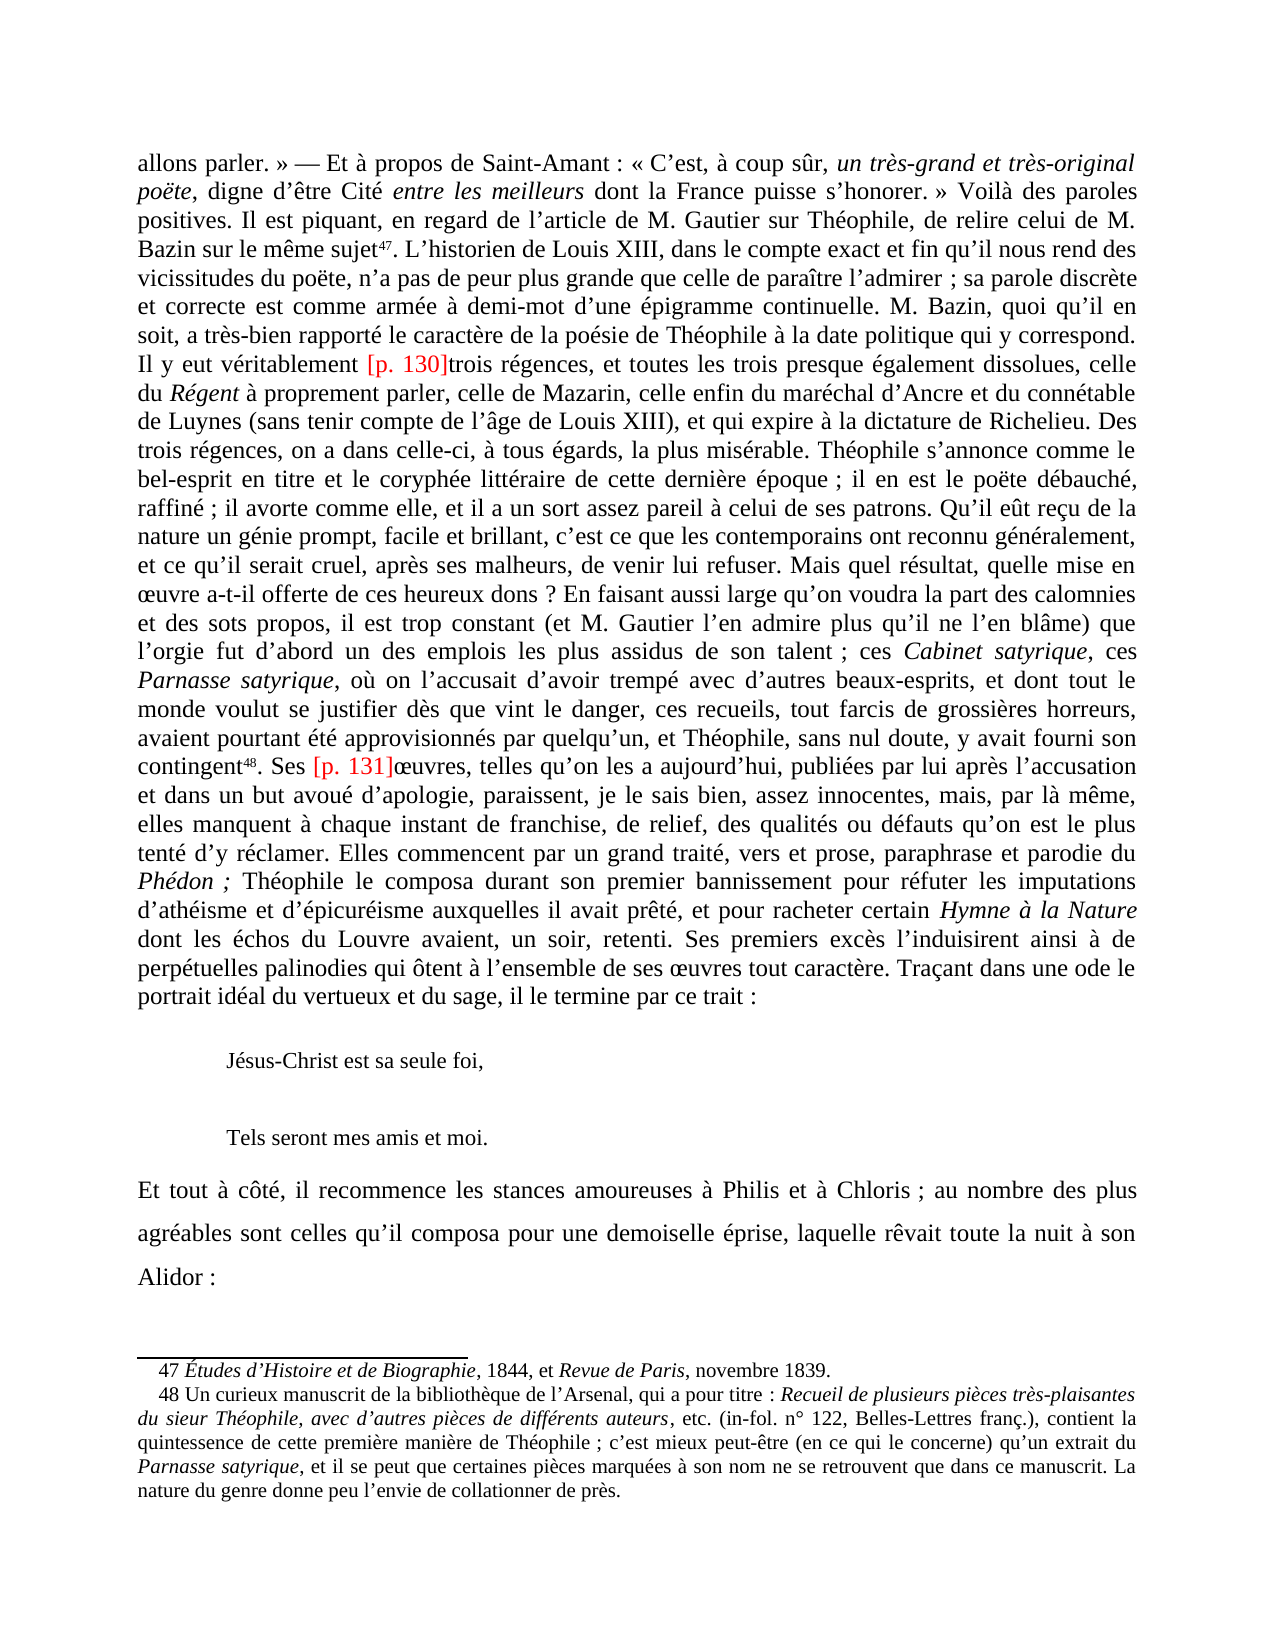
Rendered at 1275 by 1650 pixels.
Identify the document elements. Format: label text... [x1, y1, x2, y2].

text Jésus-Christ est sa seule foi, [226, 1048, 1137, 1074]
text Et tout à côté, il recommence les stances amoureuses à Philis et à Chloris ; au nombre des plus agréables sont celles qu’il composa pour une demoiselle éprise, laquelle rêvait toute la nuit à son Alidor : [137, 1175, 1137, 1290]
text Un curieux manuscrit de la bibliothèque de l’Arsenal, qui a pour titre : Recueil de plusieurs pièces très-plaisantes du sieur Théophile, avec d’autres pièces de différents auteurs, etc. (in-fol. n° 122, Belles-Lettres franç.), contient la quintessence de cette première manière de Théophile ; c’est mieux peut-être (en ce qui le concerne) qu’un extrait du Parnasse satyrique, et il se peut que certaines pièces marquées à son nom ne se retrouvent que dans ce manuscrit. La nature du genre donne peu l’envie de collationner de près. [137, 1382, 1137, 1502]
text allons parler. » — Et à propos de Saint-Amant : « C’est, à coup sûr, un très-grand et très-original poëte, digne d’être Cité entre les meilleurs dont la France puisse s’honorer. » Voilà des paroles positives. Il est piquant, en regard de l’article de M. Gautier sur Théophile, de relire celui de M. Bazin sur le même sujet. L’historien de Louis XIII, dans le compte exact et fin qu’il nous rend des vicissitudes du poëte, n’a pas de peur plus grande que celle de paraître l’admirer ; sa parole discrète et correcte est comme armée à demi-mot d’une épigramme continuelle. M. Bazin, quoi qu’il en soit, a très-bien rapporté le caractère de la poésie de Théophile à la date politique qui y correspond. Il y eut véritablement [p. 130]trois régences, et toutes les trois presque également dissolues, celle du Régent à proprement parler, celle de Mazarin, celle enfin du maréchal d’Ancre et du connétable de Luynes (sans tenir compte de l’âge de Louis XIII), et qui expire à la dictature de Richelieu. Des trois régences, on a dans celle-ci, à tous égards, la plus misérable. Théophile s’annonce comme le bel-esprit en titre et le coryphée littéraire de cette dernière époque ; il en est le poëte débauché, raffiné ; il avorte comme elle, et il a un sort assez pareil à celui de ses patrons. Qu’il eût reçu de la nature un génie prompt, facile et brillant, c’est ce que les contemporains ont reconnu généralement, et ce qu’il serait cruel, après ses malheurs, de venir lui refuser. Mais quel résultat, quelle mise en œuvre a-t-il offerte de ces heureux dons ? En faisant aussi large qu’on voudra la part des calomnies et des sots propos, il est trop constant (et M. Gautier l’en admire plus qu’il ne l’en blâme) que l’orgie fut d’abord un des emplois les plus assidus de son talent ; ces Cabinet satyrique, ces Parnasse satyrique, où on l’accusait d’avoir trempé avec d’autres beaux-esprits, et dont tout le monde voulut se justifier dès que vint le danger, ces recueils, tout farcis de grossières horreurs, avaient pourtant été approvisionnés par quelqu’un, et Théophile, sans nul doute, y avait fourni son contingent. Ses [p. 131]œuvres, telles qu’on les a aujourd’hui, publiées par lui après l’accusation et dans un but avoué d’apologie, paraissent, je le sais bien, assez innocentes, mais, par là même, elles manquent à chaque instant de franchise, de relief, des qualités ou défauts qu’on est le plus tenté d’y réclamer. Elles commencent par un grand traité, vers et prose, paraphrase et parodie du Phédon ; Théophile le composa durant son premier bannissement pour réfuter les imputations d’athéisme et d’épicuréisme auxquelles il avait prêté, et pour racheter certain Hymne à la Nature dont les échos du Louvre avaient, un soir, retenti. Ses premiers excès l’induisirent ainsi à de perpétuelles palinodies qui ôtent à l’ensemble de ses œuvres tout caractère. Traçant dans une ode le portrait idéal du vertueux et du sage, il le termine par ce trait : [137, 148, 1137, 1010]
text Tels seront mes amis et moi. [226, 1124, 1137, 1150]
text Études d’Histoire et de Biographie, 1844, et Revue de Paris, novembre 1839. [137, 1358, 1137, 1382]
